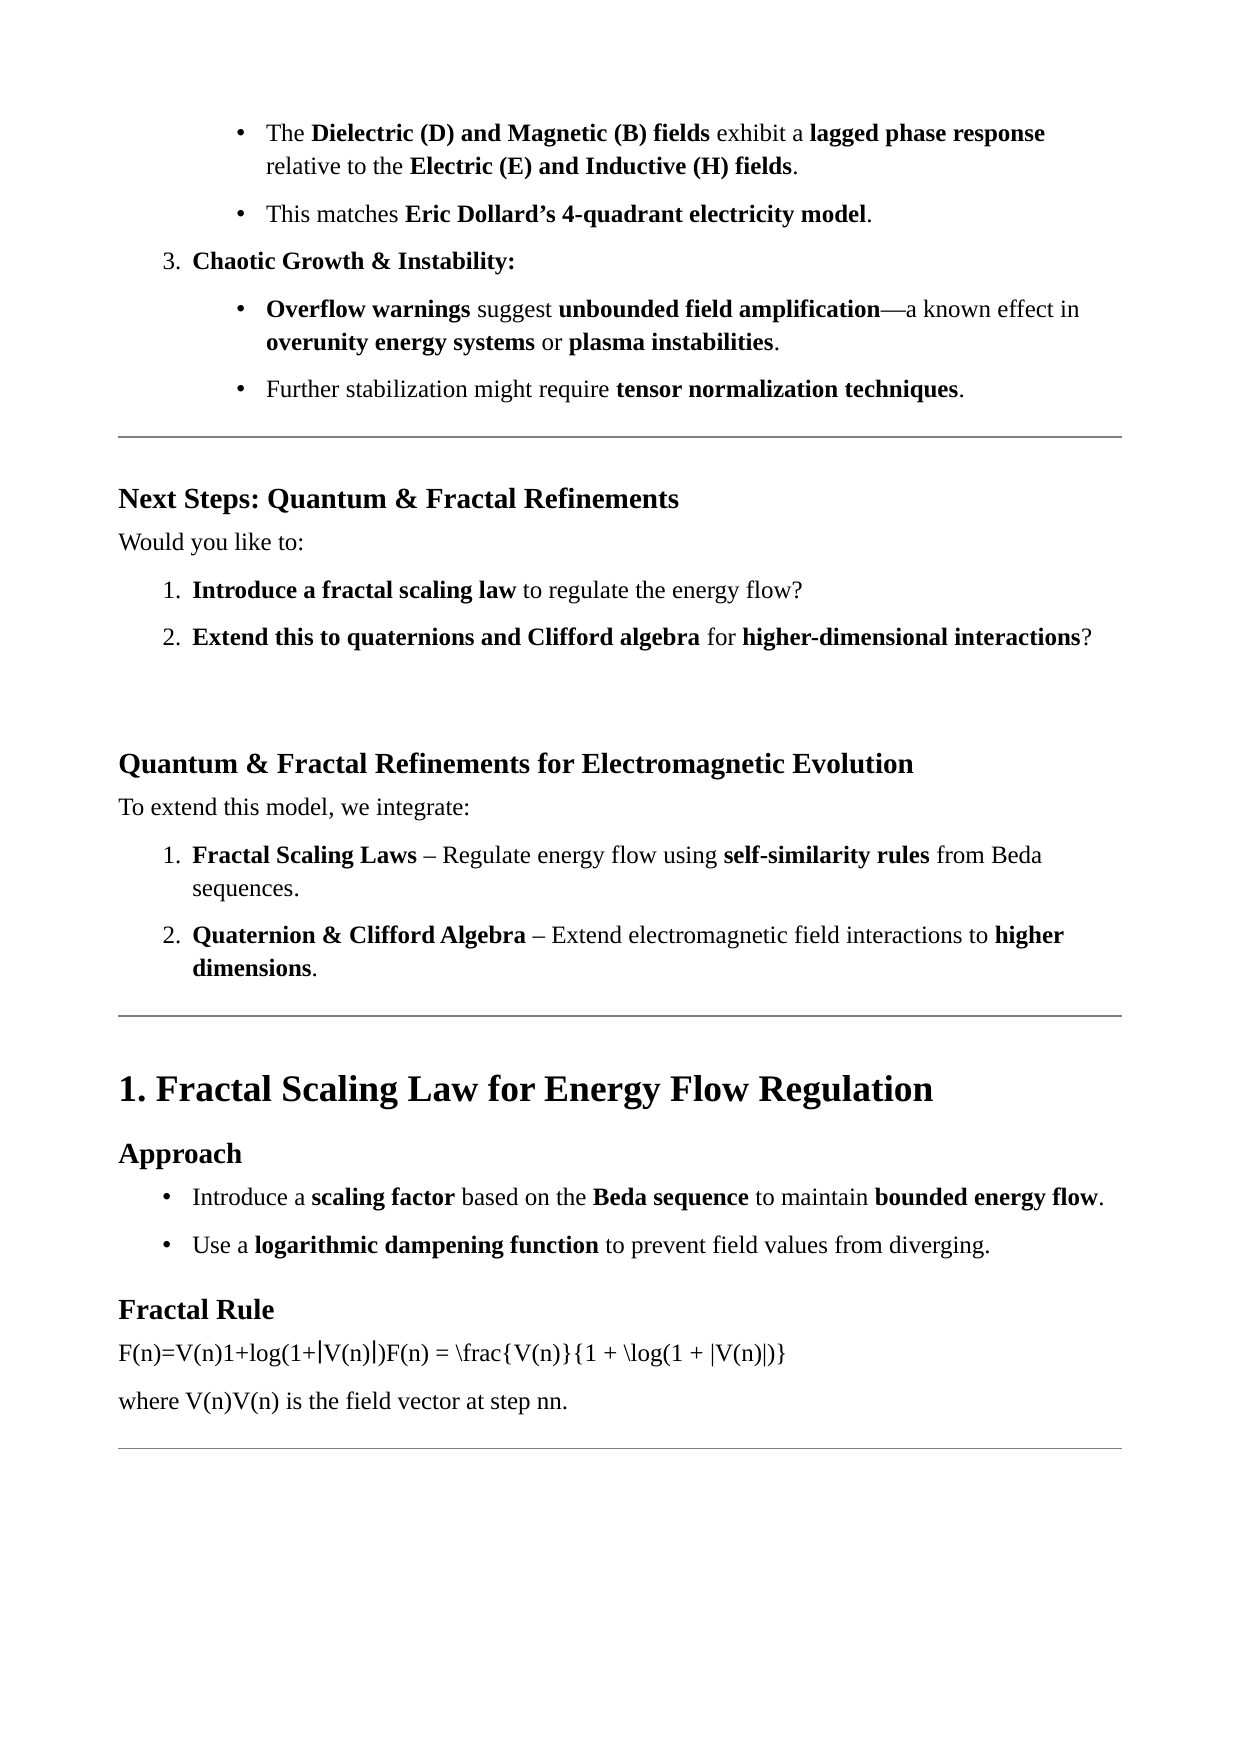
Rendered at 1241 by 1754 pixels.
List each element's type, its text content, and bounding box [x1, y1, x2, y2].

subtitle 1. Fractal Scaling Law for Energy Flow Regulation [118, 1066, 1122, 1109]
list Use a logarithmic dampening function to prevent field values from diverging. [162, 1230, 1122, 1259]
list The Dielectric (D) and Magnetic (B) fields exhibit a lagged phase response relative to the Electric (E) and Inductive (H) fields. [236, 118, 1122, 180]
text where V(n)V(n) is the field vector at step nn. [118, 1386, 1122, 1415]
subtitle Quantum & Fractal Refinements for Electromagnetic Evolution [118, 746, 1122, 780]
text F(n)=V(n)1+log⁡(1+∣V(n)∣)F(n) = \frac{V(n)}{1 + \log(1 + |V(n)|)} [118, 1338, 1122, 1367]
subtitle Approach [118, 1136, 1122, 1170]
list This matches Eric Dollard’s 4-quadrant electricity model. [236, 199, 1122, 227]
list Overflow warnings suggest unbounded field amplification—a known effect in overunity energy systems or plasma instabilities. [236, 294, 1122, 356]
list Extend this to quaternions and Clifford algebra for higher-dimensional interactions? 🚀 [162, 622, 1122, 684]
list Further stabilization might require tensor normalization techniques. [236, 374, 1122, 403]
list Introduce a fractal scaling law to regulate the energy flow? [162, 575, 1122, 603]
list Chaotic Growth & Instability: [162, 246, 1122, 275]
list Introduce a scaling factor based on the Beda sequence to maintain bounded energy flow. [162, 1182, 1122, 1211]
subtitle Fractal Rule [118, 1292, 1122, 1326]
list Fractal Scaling Laws – Regulate energy flow using self-similarity rules from Beda sequences. [162, 840, 1122, 902]
list Quaternion & Clifford Algebra – Extend electromagnetic field interactions to higher dimensions. [162, 921, 1122, 982]
text To extend this model, we integrate: [118, 792, 1122, 821]
text Would you like to: [118, 527, 1122, 556]
subtitle Next Steps: Quantum & Fractal Refinements [118, 481, 1122, 514]
